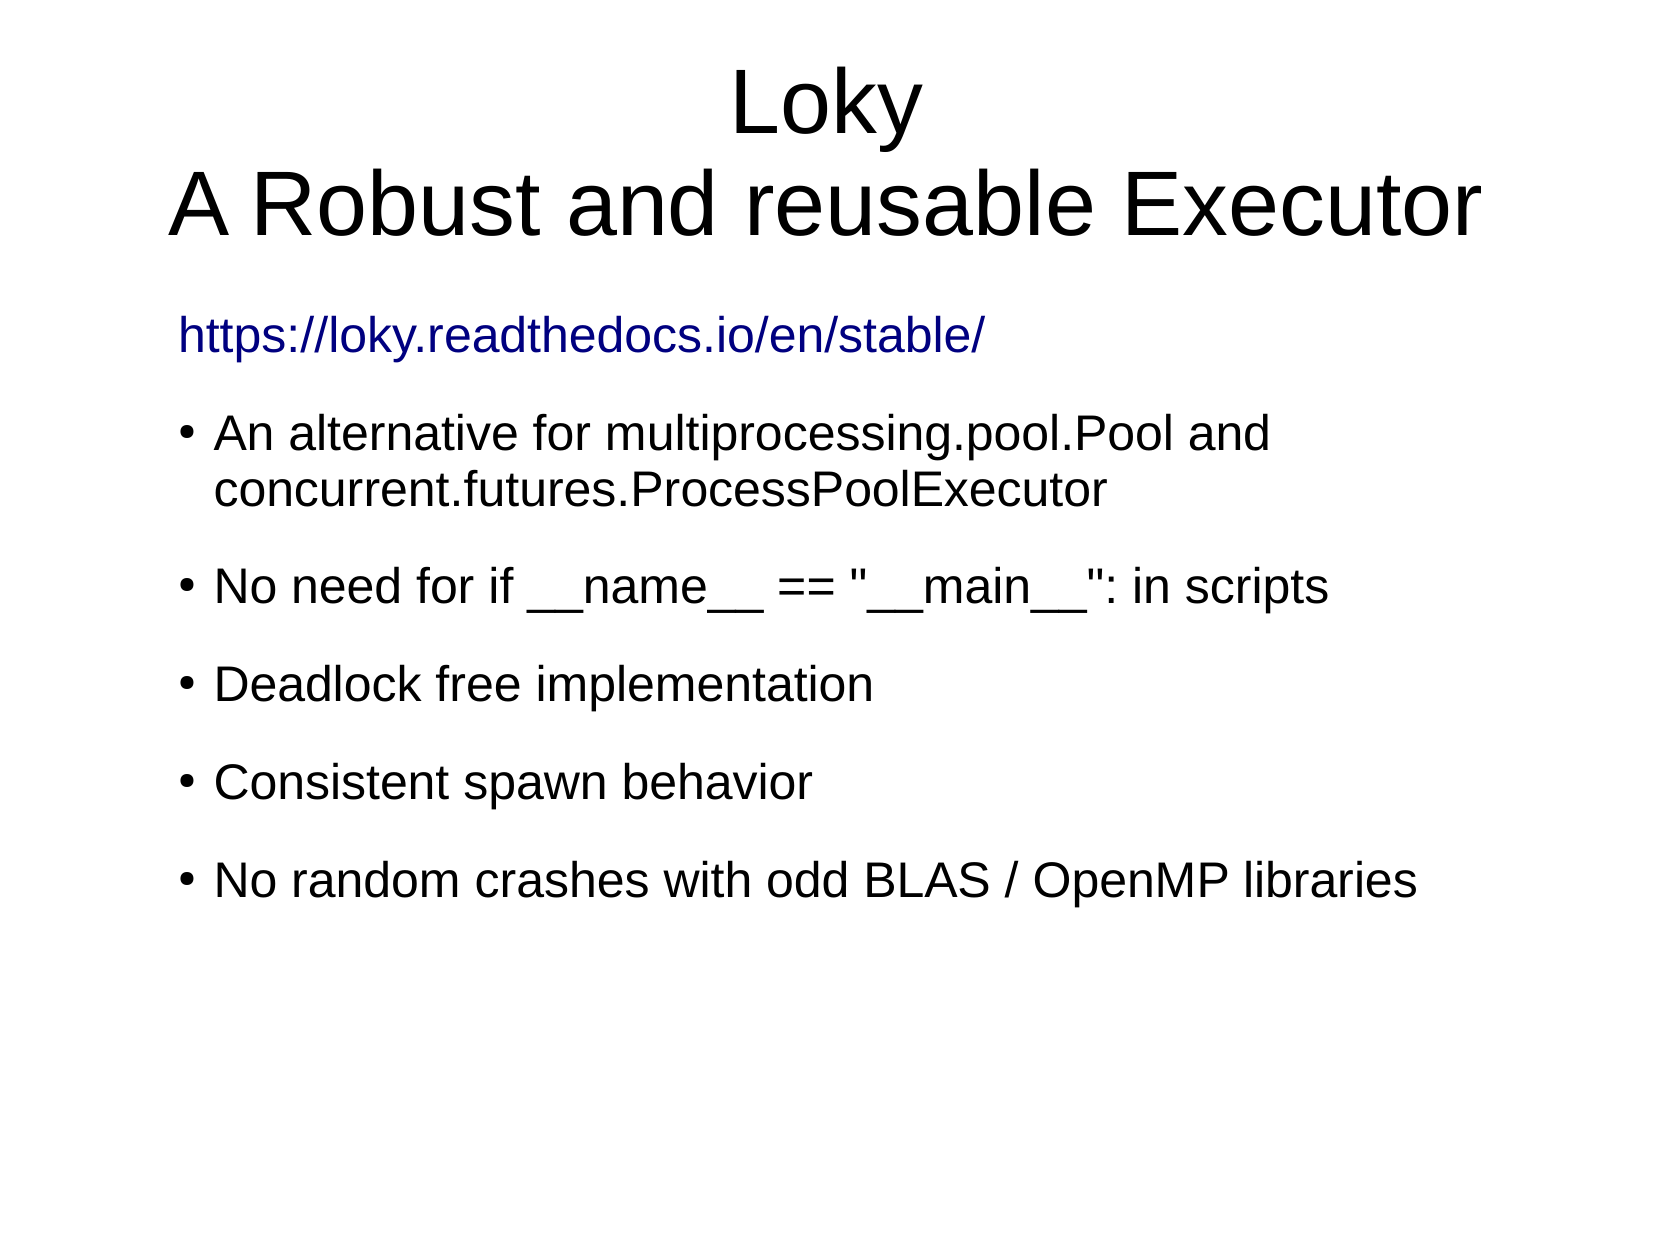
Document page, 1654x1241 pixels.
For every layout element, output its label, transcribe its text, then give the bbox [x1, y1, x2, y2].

title Loky A Robust and reusable Executor [82, 49, 1571, 257]
text_box https://loky.readthedocs.io/en/stable/ An alternative for multiprocessing.pool.Pool and concurrent.futures.ProcessPoolExecutor No need for if __name__ == "__main__": in scripts Deadlock free implementation Consistent spawn behavior No random crashes with odd BLAS / OpenMP libraries [163, 300, 1531, 1111]
